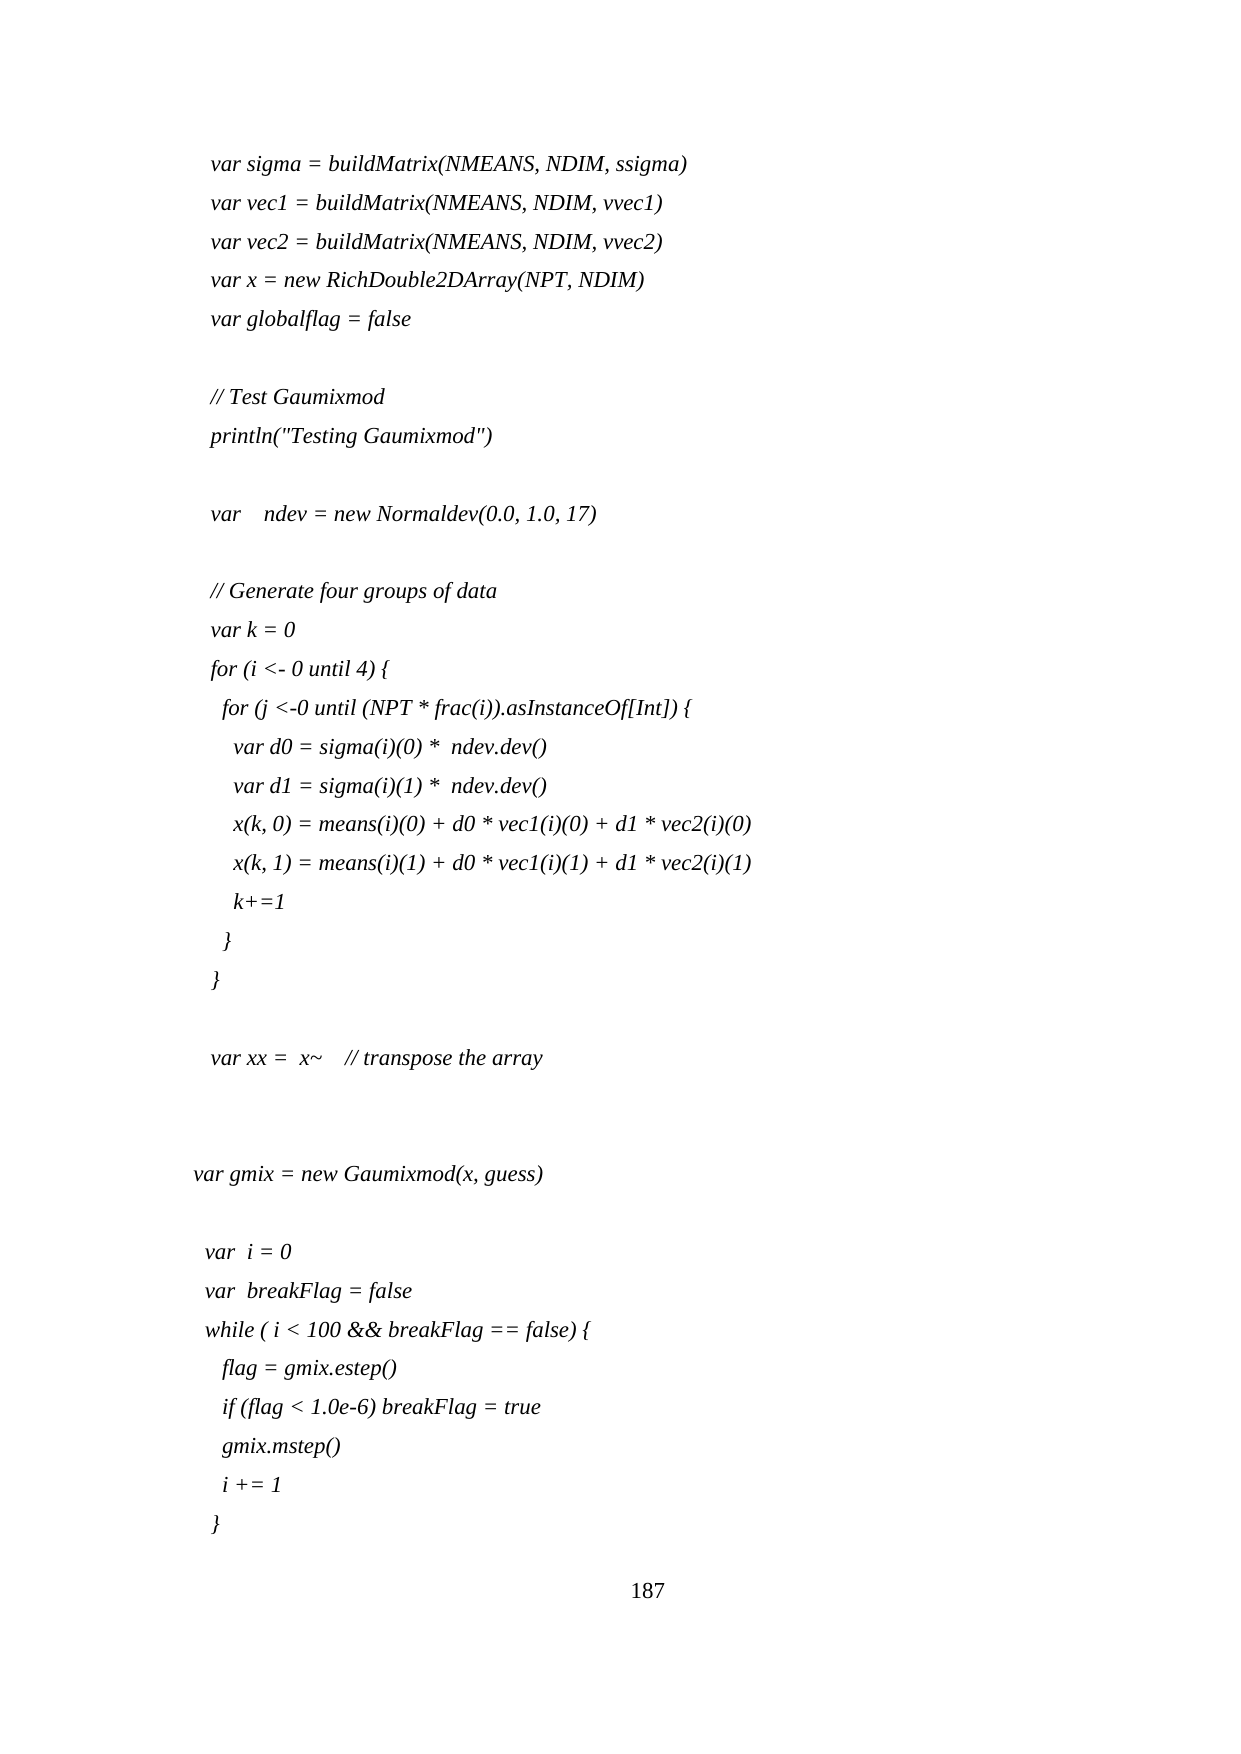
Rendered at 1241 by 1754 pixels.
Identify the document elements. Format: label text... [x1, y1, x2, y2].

text var d1 = sigma(i)(1) * ndev.dev() [187, 772, 1108, 798]
text k+=1 [187, 888, 1108, 914]
text var sigma = buildMatrix(NMEANS, NDIM, ssigma) [187, 150, 1108, 176]
text } [187, 1510, 1108, 1536]
text var globalflag = false [187, 305, 1108, 332]
text if (flag < 1.0e-6) breakFlag = true [187, 1393, 1108, 1420]
text var k = 0 [187, 616, 1108, 643]
text while ( i < 100 && breakFlag == false) { [187, 1316, 1108, 1342]
text // Generate four groups of data [187, 577, 1108, 604]
text } [187, 927, 1108, 953]
text var breakFlag = false [187, 1277, 1108, 1303]
text var d0 = sigma(i)(0) * ndev.dev() [187, 733, 1108, 759]
text x(k, 1) = means(i)(1) + d0 * vec1(i)(1) + d1 * vec2(i)(1) [187, 849, 1108, 876]
text var vec1 = buildMatrix(NMEANS, NDIM, vvec1) [187, 189, 1108, 215]
text // Test Gaumixmod [187, 383, 1108, 409]
text } [187, 966, 1108, 992]
text println("Testing Gaumixmod") [187, 422, 1108, 448]
text gmix.mstep() [187, 1432, 1108, 1458]
text x(k, 0) = means(i)(0) + d0 * vec1(i)(0) + d1 * vec2(i)(0) [187, 811, 1108, 837]
text flag = gmix.estep() [187, 1354, 1108, 1381]
text for (j <-0 until (NPT * frac(i)).asInstanceOf[Int]) { [187, 694, 1108, 720]
text var x = new RichDouble2DArray(NPT, NDIM) [187, 267, 1108, 293]
text for (i <- 0 until 4) { [187, 655, 1108, 681]
text var ndev = new Normaldev(0.0, 1.0, 17) [187, 500, 1108, 526]
text var gmix = new Gaumixmod(x, guess) [187, 1160, 1108, 1187]
text var vec2 = buildMatrix(NMEANS, NDIM, vvec2) [187, 228, 1108, 254]
text i += 1 [187, 1471, 1108, 1497]
text var xx = x~ // transpose the array [187, 1044, 1108, 1070]
text var i = 0 [187, 1238, 1108, 1264]
